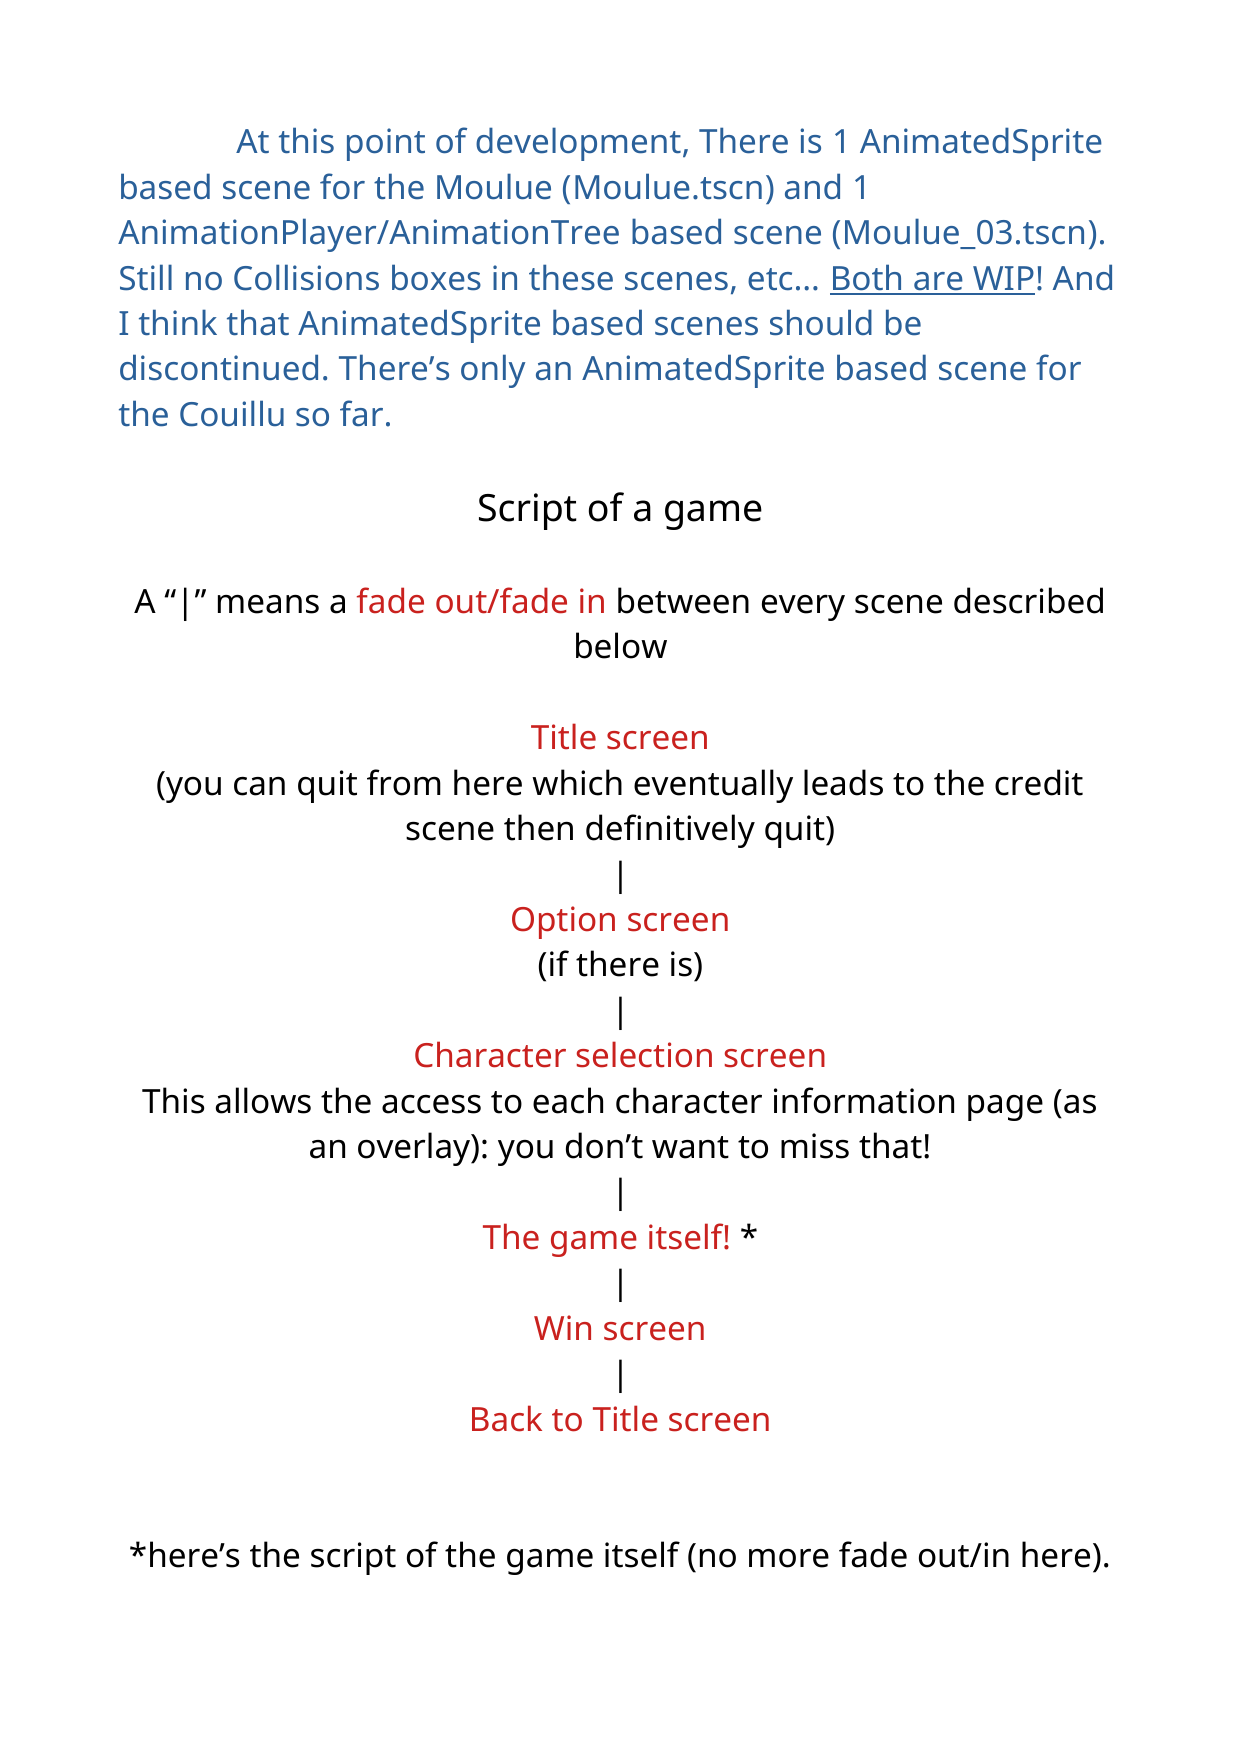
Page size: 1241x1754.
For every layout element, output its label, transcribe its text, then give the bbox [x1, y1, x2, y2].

text Character selection screen [118, 1032, 1122, 1077]
text This allows the access to each character information page (as an overlay): you don’t want to miss that! [118, 1077, 1122, 1168]
text (you can quit from here which eventually leads to the credit scene then definitively quit) [118, 759, 1122, 850]
text At this point of development, There is 1 AnimatedSprite based scene for the Moulue (Moulue.tscn) and 1 AnimationPlayer/AnimationTree based scene (Moulue_03.tscn). Still no Collisions boxes in these scenes, etc… Both are WIP! And I think that AnimatedSprite based scenes should be discontinued. There’s only an AnimatedSprite based scene for the Couillu so far. [118, 118, 1122, 436]
text *here’s the script of the game itself (no more fade out/in here). [118, 1532, 1122, 1577]
text Title screen [118, 714, 1122, 759]
text Back to Title screen [118, 1395, 1122, 1441]
text Win screen [118, 1304, 1122, 1350]
text | [118, 1350, 1122, 1395]
text | [118, 850, 1122, 896]
text | [118, 1168, 1122, 1214]
text | [118, 1259, 1122, 1304]
text Script of a game [118, 481, 1122, 532]
text The game itself! * [118, 1214, 1122, 1259]
text A “|” means a fade out/fade in between every scene described below [118, 578, 1122, 669]
text Option screen [118, 896, 1122, 941]
text (if there is) [118, 941, 1122, 987]
text | [118, 987, 1122, 1032]
